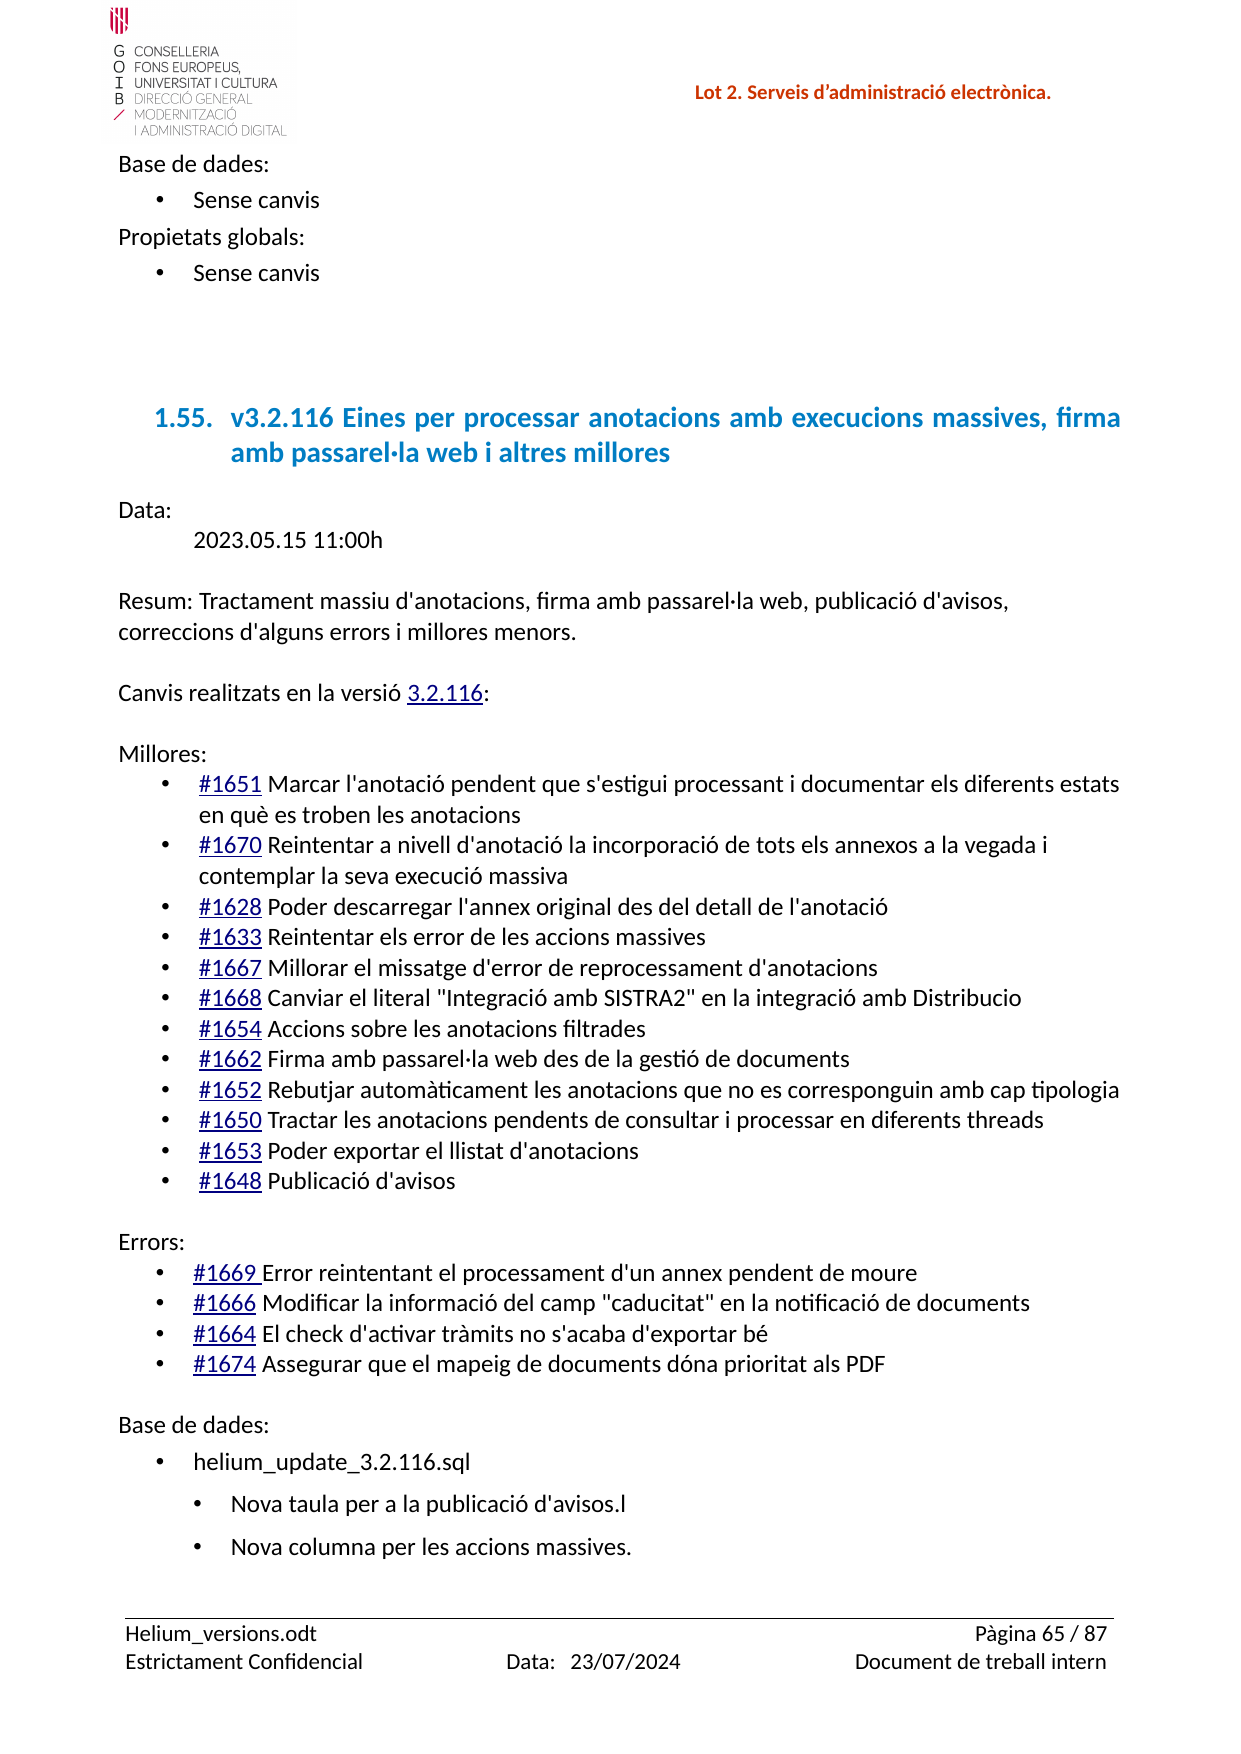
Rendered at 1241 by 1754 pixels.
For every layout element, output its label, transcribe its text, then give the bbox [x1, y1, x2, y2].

list #1666 Modificar la informació del camp "caducitat" en la notificació de documents [156, 1287, 1122, 1318]
subtitle v3.2.116 Eines per processar anotacions amb execucions massives, firma amb passarel·la web i altres millores [153, 399, 1122, 470]
list Nova taula per a la publicació d'avisos.l [193, 1488, 1122, 1519]
list Sense canvis [156, 184, 1122, 215]
text Millores: [118, 738, 1122, 768]
list #1650 Tractar les anotacions pendents de consultar i processar en diferents threads [161, 1104, 1122, 1135]
list #1633 Reintentar els error de les accions massives [161, 921, 1122, 952]
list #1651 Marcar l'anotació pendent que s'estigui processant i documentar els diferents estats en què es troben les anotacions [161, 768, 1122, 829]
text Resum: Tractament massiu d'anotacions, firma amb passarel·la web, publicació d'avisos, correccions d'alguns errors i millores menors. [118, 585, 1122, 646]
text Canvis realitzats en la versió 3.2.116: [118, 677, 1122, 707]
text Errors: [118, 1226, 1122, 1257]
list Nova columna per les accions massives. [193, 1531, 1122, 1561]
list #1670 Reintentar a nivell d'anotació la incorporació de tots els annexos a la vegada i contemplar la seva execució massiva [161, 829, 1122, 891]
list helium_update_3.2.116.sql [156, 1446, 1122, 1476]
list #1648 Publicació d'avisos [161, 1165, 1122, 1196]
list Sense canvis [156, 257, 1122, 288]
text Data: [118, 494, 1122, 524]
text Base de dades: [118, 148, 1122, 178]
picture [100, 0, 297, 144]
list #1628 Poder descarregar l'annex original des del detall de l'anotació [161, 891, 1122, 921]
list #1668 Canviar el literal "Integració amb SISTRA2" en la integració amb Distribucio [161, 982, 1122, 1013]
list #1652 Rebutjar automàticament les anotacions que no es corresponguin amb cap tipologia [161, 1074, 1122, 1104]
text 2023.05.15 11:00h [118, 524, 1122, 555]
list #1674 Assegurar que el mapeig de documents dóna prioritat als PDF [156, 1348, 1122, 1379]
list #1662 Firma amb passarel·la web des de la gestió de documents [161, 1043, 1122, 1074]
list #1653 Poder exportar el llistat d'anotacions [161, 1135, 1122, 1165]
list #1664 El check d'activar tràmits no s'acaba d'exportar bé [156, 1318, 1122, 1348]
text Propietats globals: [118, 221, 1122, 251]
list #1667 Millorar el missatge d'error de reprocessament d'anotacions [161, 952, 1122, 982]
list #1669 Error reintentant el processament d'un annex pendent de moure [156, 1257, 1122, 1287]
text Base de dades: [118, 1409, 1122, 1440]
list #1654 Accions sobre les anotacions filtrades [161, 1013, 1122, 1043]
